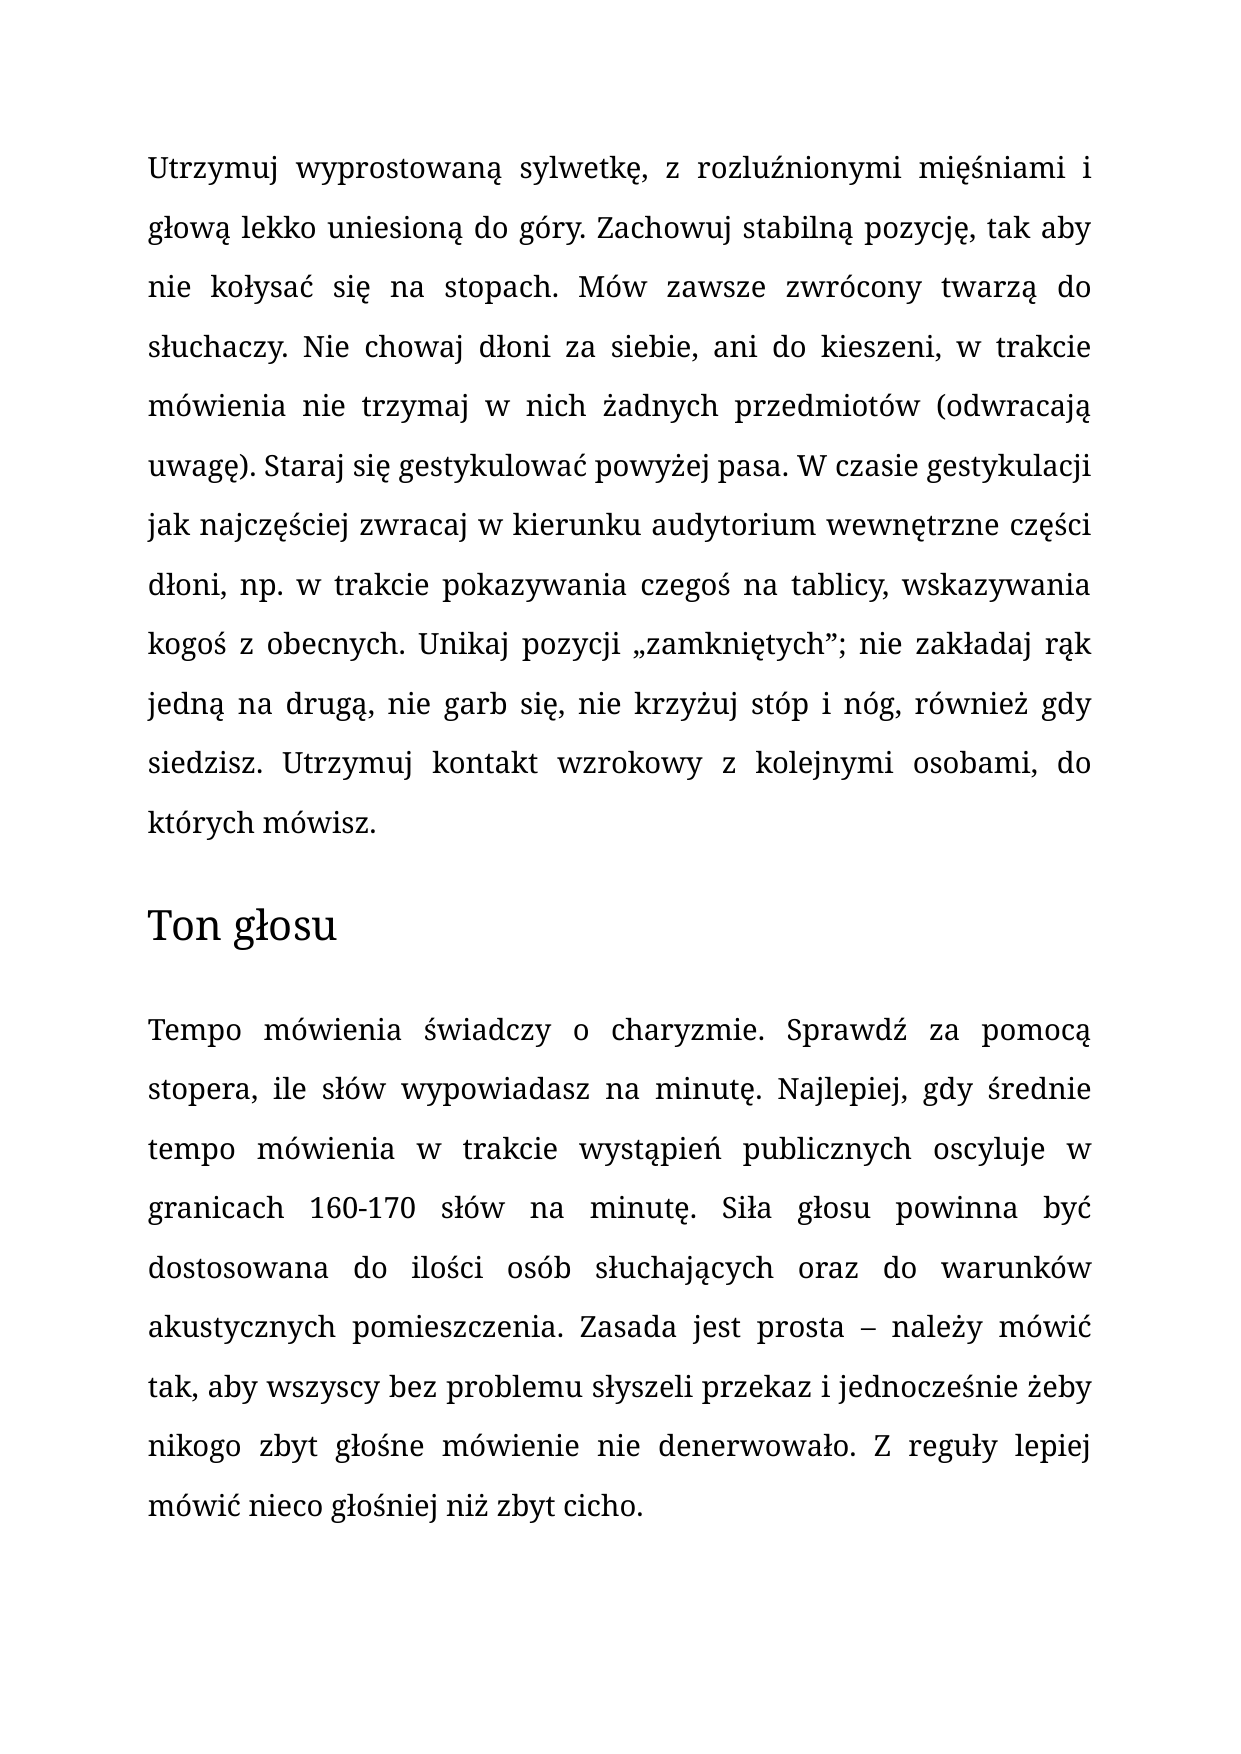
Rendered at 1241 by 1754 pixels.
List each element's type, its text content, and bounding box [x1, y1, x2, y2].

text Utrzymuj wyprostowaną sylwetkę, z rozluźnionymi mięśniami i głową lekko uniesioną do góry. Zachowuj stabilną pozycję, tak aby nie kołysać się na stopach. Mów zawsze zwrócony twarzą do słuchaczy. Nie chowaj dłoni za siebie, ani do kieszeni, w trakcie mówienia nie trzymaj w nich żadnych przedmiotów (odwracają uwagę). Staraj się gestykulować powyżej pasa. W czasie gestykulacji jak najczęściej zwracaj w kierunku audytorium wewnętrzne części dłoni, np. w trakcie pokazywania czegoś na tablicy, wskazywania kogoś z obecnych. Unikaj pozycji „zamkniętych”; nie zakładaj rąk jedną na drugą, nie garb się, nie krzyżuj stóp i nóg, również gdy siedzisz. Utrzymuj kontakt wzrokowy z kolejnymi osobami, do których mówisz. [148, 148, 1093, 842]
text Ton głosu [148, 895, 1093, 952]
text Tempo mówienia świadczy o charyzmie. Sprawdź za pomocą stopera, ile słów wypowiadasz na minutę. Najlepiej, gdy średnie tempo mówienia w trakcie wystąpień publicznych oscyluje w granicach 160-170 słów na minutę. Siła głosu powinna być dostosowana do ilości osób słuchających oraz do warunków akustycznych pomieszczenia. Zasada jest prosta – należy mówić tak, aby wszyscy bez problemu słyszeli przekaz i jednocześnie żeby nikogo zbyt głośne mówienie nie denerwowało. Z reguły lepiej mówić nieco głośniej niż zbyt cicho. [148, 1009, 1093, 1524]
